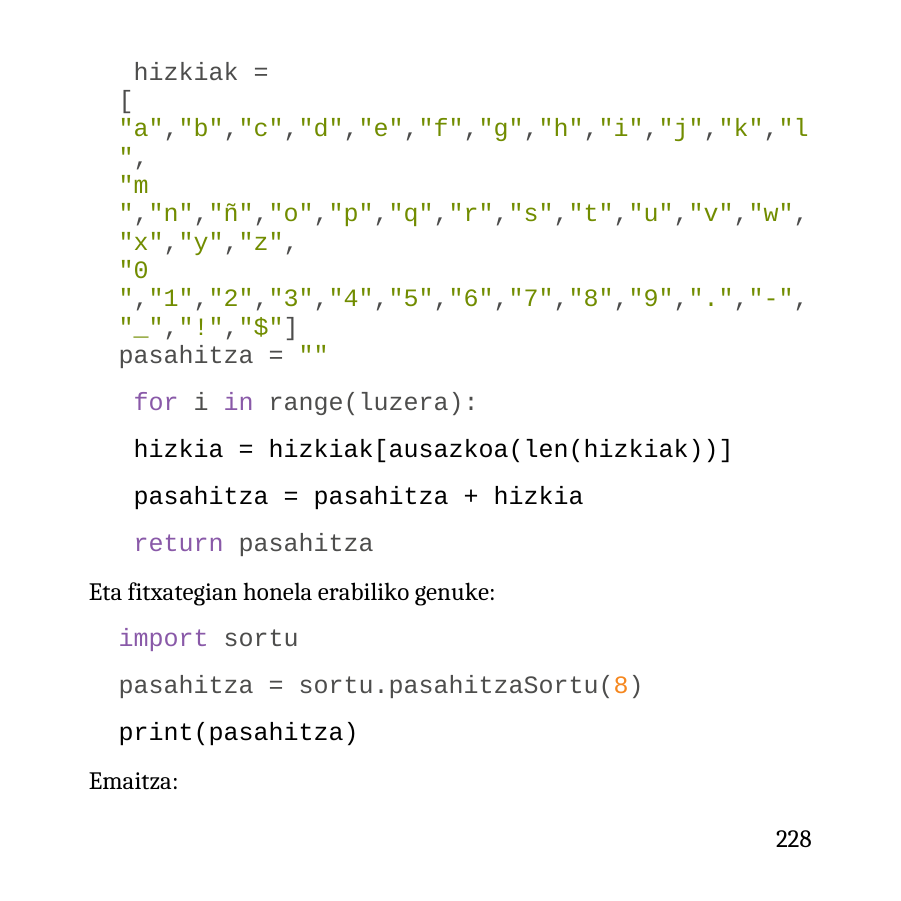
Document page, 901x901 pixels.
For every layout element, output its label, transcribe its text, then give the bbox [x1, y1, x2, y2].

text for i in range(luzera): [118, 389, 811, 418]
text hizkia = hizkiak[ausazkoa(len(hizkiak))] [118, 437, 811, 465]
text pasahitza = pasahitza + hizkia [118, 484, 811, 512]
text Emaitza: [89, 767, 811, 795]
text import sortu [118, 625, 811, 654]
text hizkiak = ["a","b","c","d","e","f","g","h","i","j","k","l", "m","n","ñ","o","p","q","r","s","t","u","v","w","x","y","z", "0","1","2","3","4","5","6","7","8","9",".","-","_","!","$"] pasahitza = "" [118, 59, 811, 371]
text print(pasahitza) [118, 719, 811, 748]
text pasahitza = sortu.pasahitzaSortu(8) [118, 672, 811, 701]
text return pasahitza [118, 531, 811, 559]
text Eta fitxategian honela erabiliko genuke: [89, 578, 811, 607]
